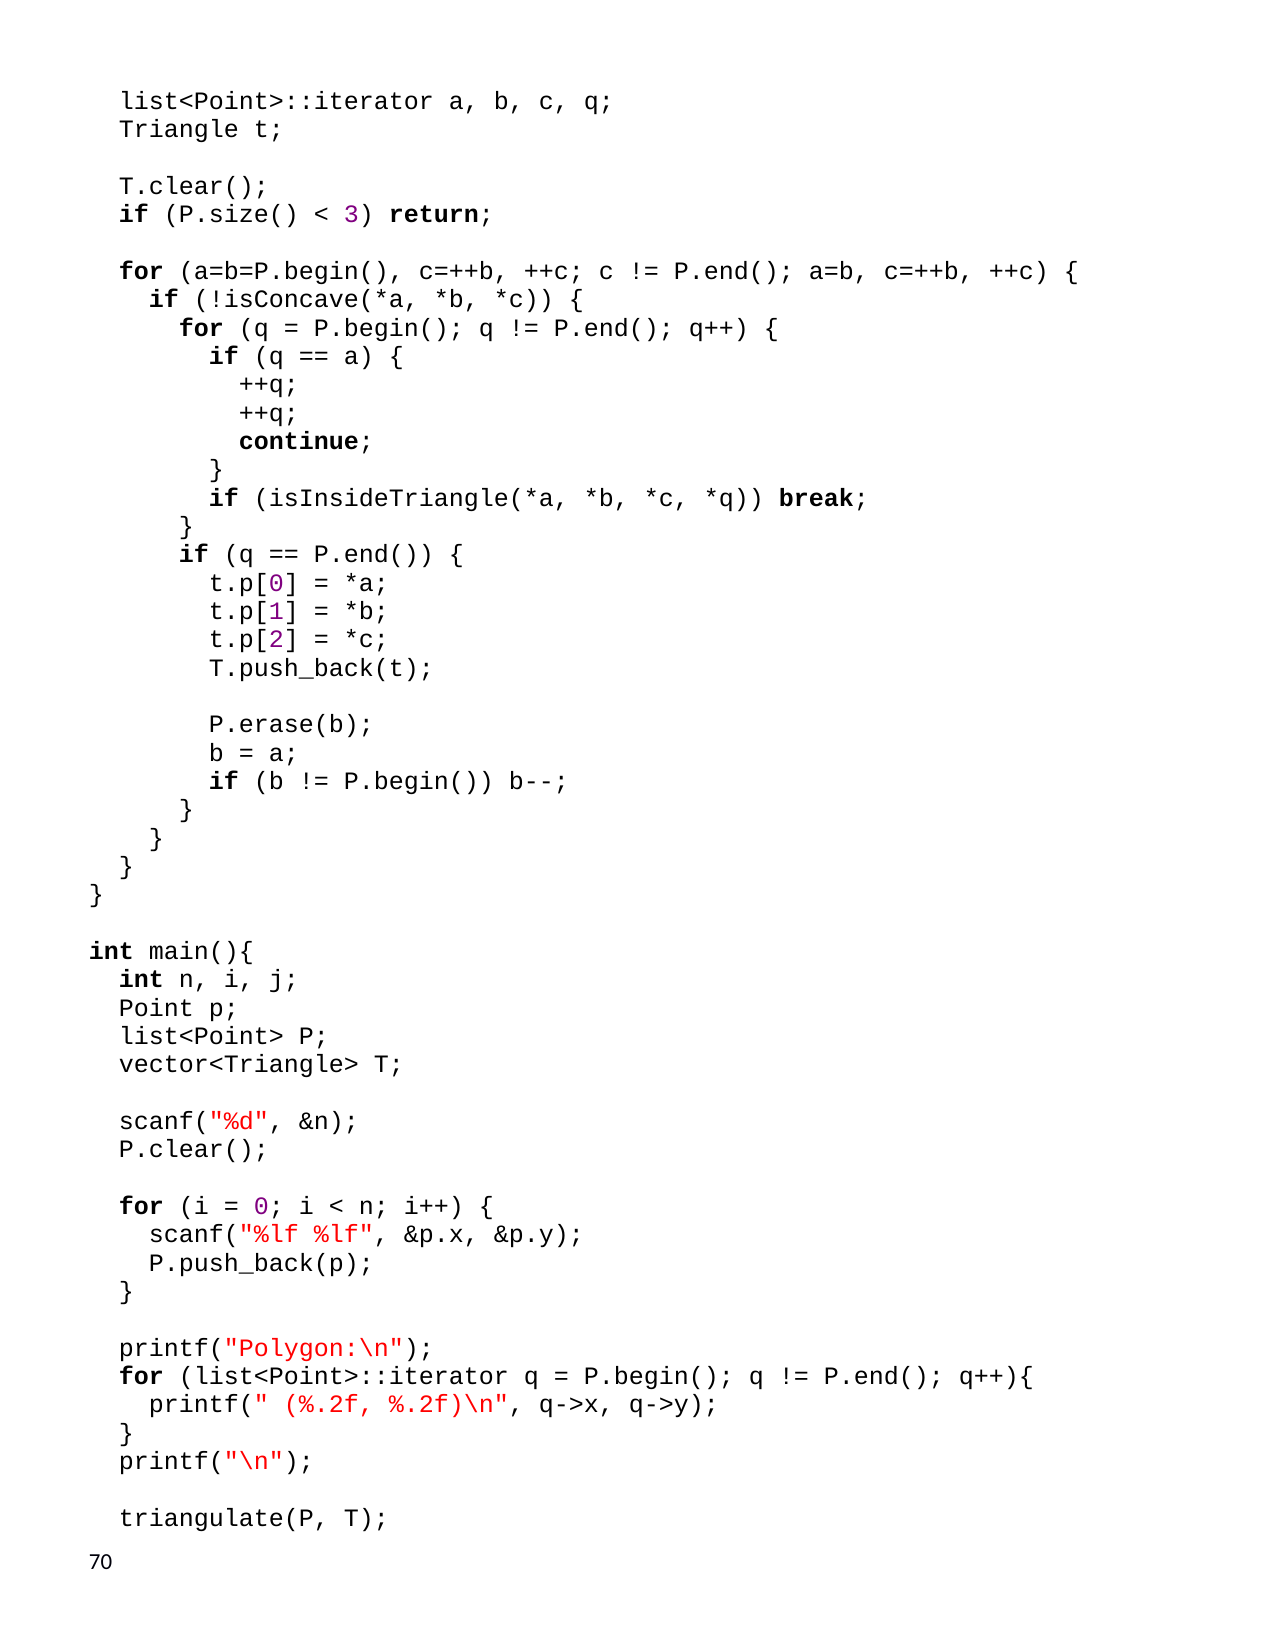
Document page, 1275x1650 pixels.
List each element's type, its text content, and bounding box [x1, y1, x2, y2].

text P.erase(b); [89, 712, 1186, 740]
text vector<Triangle> T; [89, 1052, 1186, 1080]
text Point p; [89, 995, 1186, 1024]
text } [89, 825, 1186, 854]
text printf("\n"); [89, 1449, 1186, 1477]
text t.p[0] = *a; [89, 570, 1186, 599]
text if (!isConcave(*a, *b, *c)) { [89, 287, 1186, 315]
text for (a=b=P.begin(), c=++b, ++c; c != P.end(); a=b, c=++b, ++c) { [89, 259, 1186, 287]
text list<Point>::iterator a, b, c, q; [89, 89, 1186, 117]
text int main(){ [89, 939, 1186, 967]
text printf("Polygon:\n"); [89, 1335, 1186, 1364]
text T.push_back(t); [89, 655, 1186, 684]
text } [89, 1420, 1186, 1449]
text for (i = 0; i < n; i++) { [89, 1194, 1186, 1222]
text T.clear(); [89, 174, 1186, 202]
text t.p[1] = *b; [89, 599, 1186, 627]
text printf(" (%.2f, %.2f)\n", q->x, q->y); [89, 1392, 1186, 1420]
text continue; [89, 429, 1186, 457]
text } [89, 882, 1186, 910]
text } [89, 797, 1186, 825]
text ++q; [89, 372, 1186, 400]
text if (P.size() < 3) return; [89, 202, 1186, 230]
text triangulate(P, T); [89, 1505, 1186, 1534]
text if (q == a) { [89, 344, 1186, 372]
text if (q == P.end()) { [89, 542, 1186, 570]
text if (isInsideTriangle(*a, *b, *c, *q)) break; [89, 485, 1186, 514]
text t.p[2] = *c; [89, 627, 1186, 655]
text for (list<Point>::iterator q = P.begin(); q != P.end(); q++){ [89, 1364, 1186, 1392]
text scanf("%d", &n); [89, 1109, 1186, 1137]
text } [89, 514, 1186, 542]
text P.clear(); [89, 1137, 1186, 1165]
text list<Point> P; [89, 1024, 1186, 1052]
text P.push_back(p); [89, 1250, 1186, 1279]
text int n, i, j; [89, 967, 1186, 995]
text scanf("%lf %lf", &p.x, &p.y); [89, 1222, 1186, 1250]
text Triangle t; [89, 117, 1186, 145]
text } [89, 457, 1186, 485]
text for (q = P.begin(); q != P.end(); q++) { [89, 315, 1186, 344]
text b = a; [89, 740, 1186, 769]
text } [89, 1279, 1186, 1307]
text if (b != P.begin()) b--; [89, 769, 1186, 797]
text ++q; [89, 400, 1186, 429]
text } [89, 854, 1186, 882]
